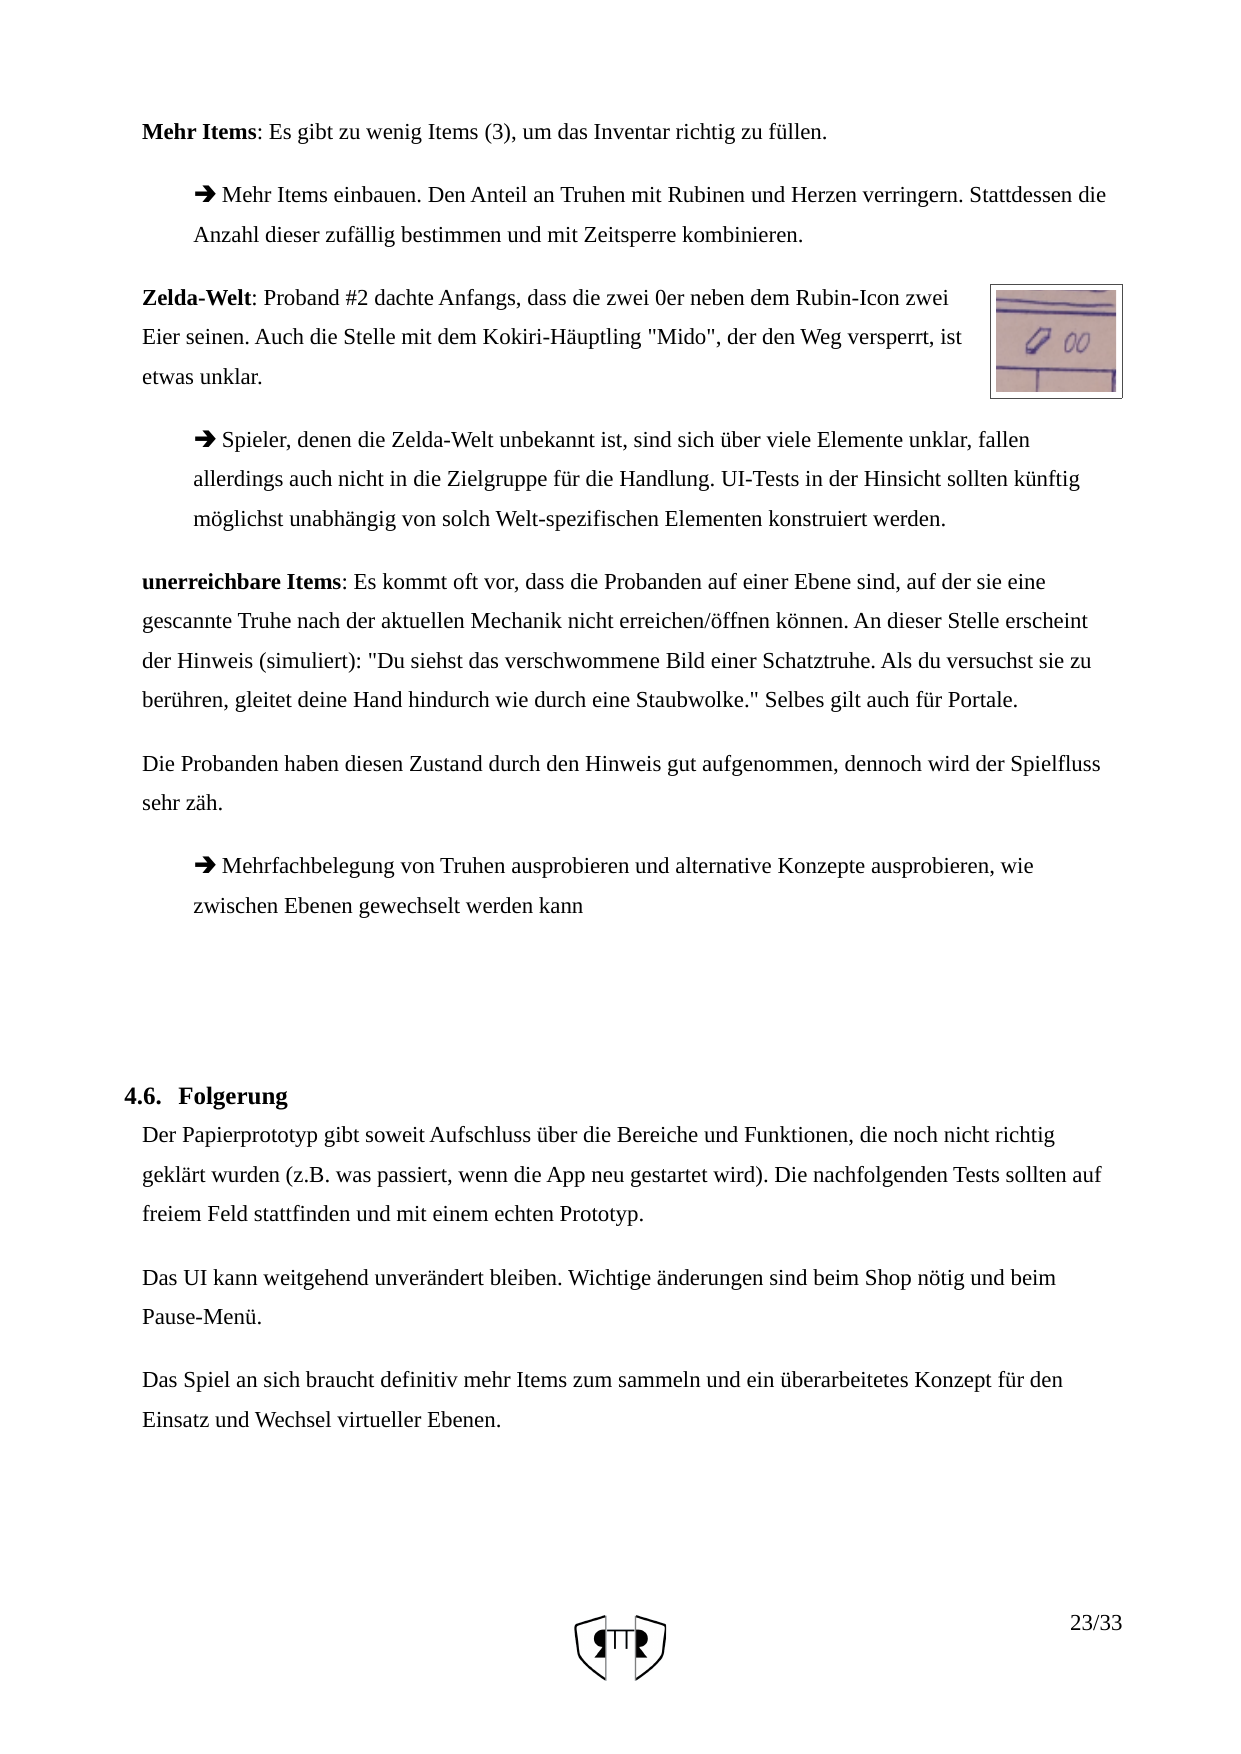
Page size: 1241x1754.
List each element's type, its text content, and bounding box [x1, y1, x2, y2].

text Zelda-Welt: Proband #2 dachte Anfangs, dass die zwei 0er neben dem Rubin-Icon zwei Eier seinen. Auch die Stelle mit dem Kokiri-Häuptling "Mido", der den Weg versperrt, ist etwas unklar. [142, 284, 990, 389]
text Das Spiel an sich braucht definitiv mehr Items zum sammeln und ein überarbeitetes Konzept für den Einsatz und Wechsel virtueller Ebenen. [142, 1366, 1122, 1432]
text [991, 285, 1122, 398]
picture [996, 290, 1117, 392]
text unerreichbare Items: Es kommt oft vor, dass die Probanden auf einer Ebene sind, auf der sie eine gescannte Truhe nach der aktuellen Mechanik nicht erreichen/öffnen können. An dieser Stelle erscheint der Hinweis (simuliert): "Du siehst das verschwommene Bild einer Schatztruhe. Als du versuchst sie zu berühren, gleitet deine Hand hindurch wie durch eine Staubwolke." Selbes gilt auch für Portale. [142, 568, 1122, 713]
subtitle Folgerung [124, 1081, 1122, 1110]
text  Spieler, denen die Zelda-Welt unbekannt ist, sind sich über viele Elemente unklar, fallen allerdings auch nicht in die Zielgruppe für die Handlung. UI-Tests in der Hinsicht sollten künftig möglichst unabhängig von solch Welt-spezifischen Elementen konstruiert werden. [193, 426, 1122, 531]
text Der Papierprototyp gibt soweit Aufschluss über die Bereiche und Funktionen, die noch nicht richtig geklärt wurden (z.B. was passiert, wenn die App neu gestartet wird). Die nachfolgenden Tests sollten auf freiem Feld stattfinden und mit einem echten Prototyp. [142, 1122, 1122, 1227]
text  Mehrfachbelegung von Truhen ausprobieren und alternative Konzepte ausprobieren, wie zwischen Ebenen gewechselt werden kann [193, 852, 1122, 918]
picture [574, 1615, 667, 1681]
text Das UI kann weitgehend unverändert bleiben. Wichtige änderungen sind beim Shop nötig und beim Pause-Menü. [142, 1264, 1122, 1329]
text  Mehr Items einbauen. Den Anteil an Truhen mit Rubinen und Herzen verringern. Stattdessen die Anzahl dieser zufällig bestimmen und mit Zeitsperre kombinieren. [193, 181, 1122, 247]
text Mehr Items: Es gibt zu wenig Items (3), um das Inventar richtig zu füllen. [142, 118, 1122, 144]
text Die Probanden haben diesen Zustand durch den Hinweis gut aufgenommen, dennoch wird der Spielfluss sehr zäh. [142, 749, 1122, 815]
